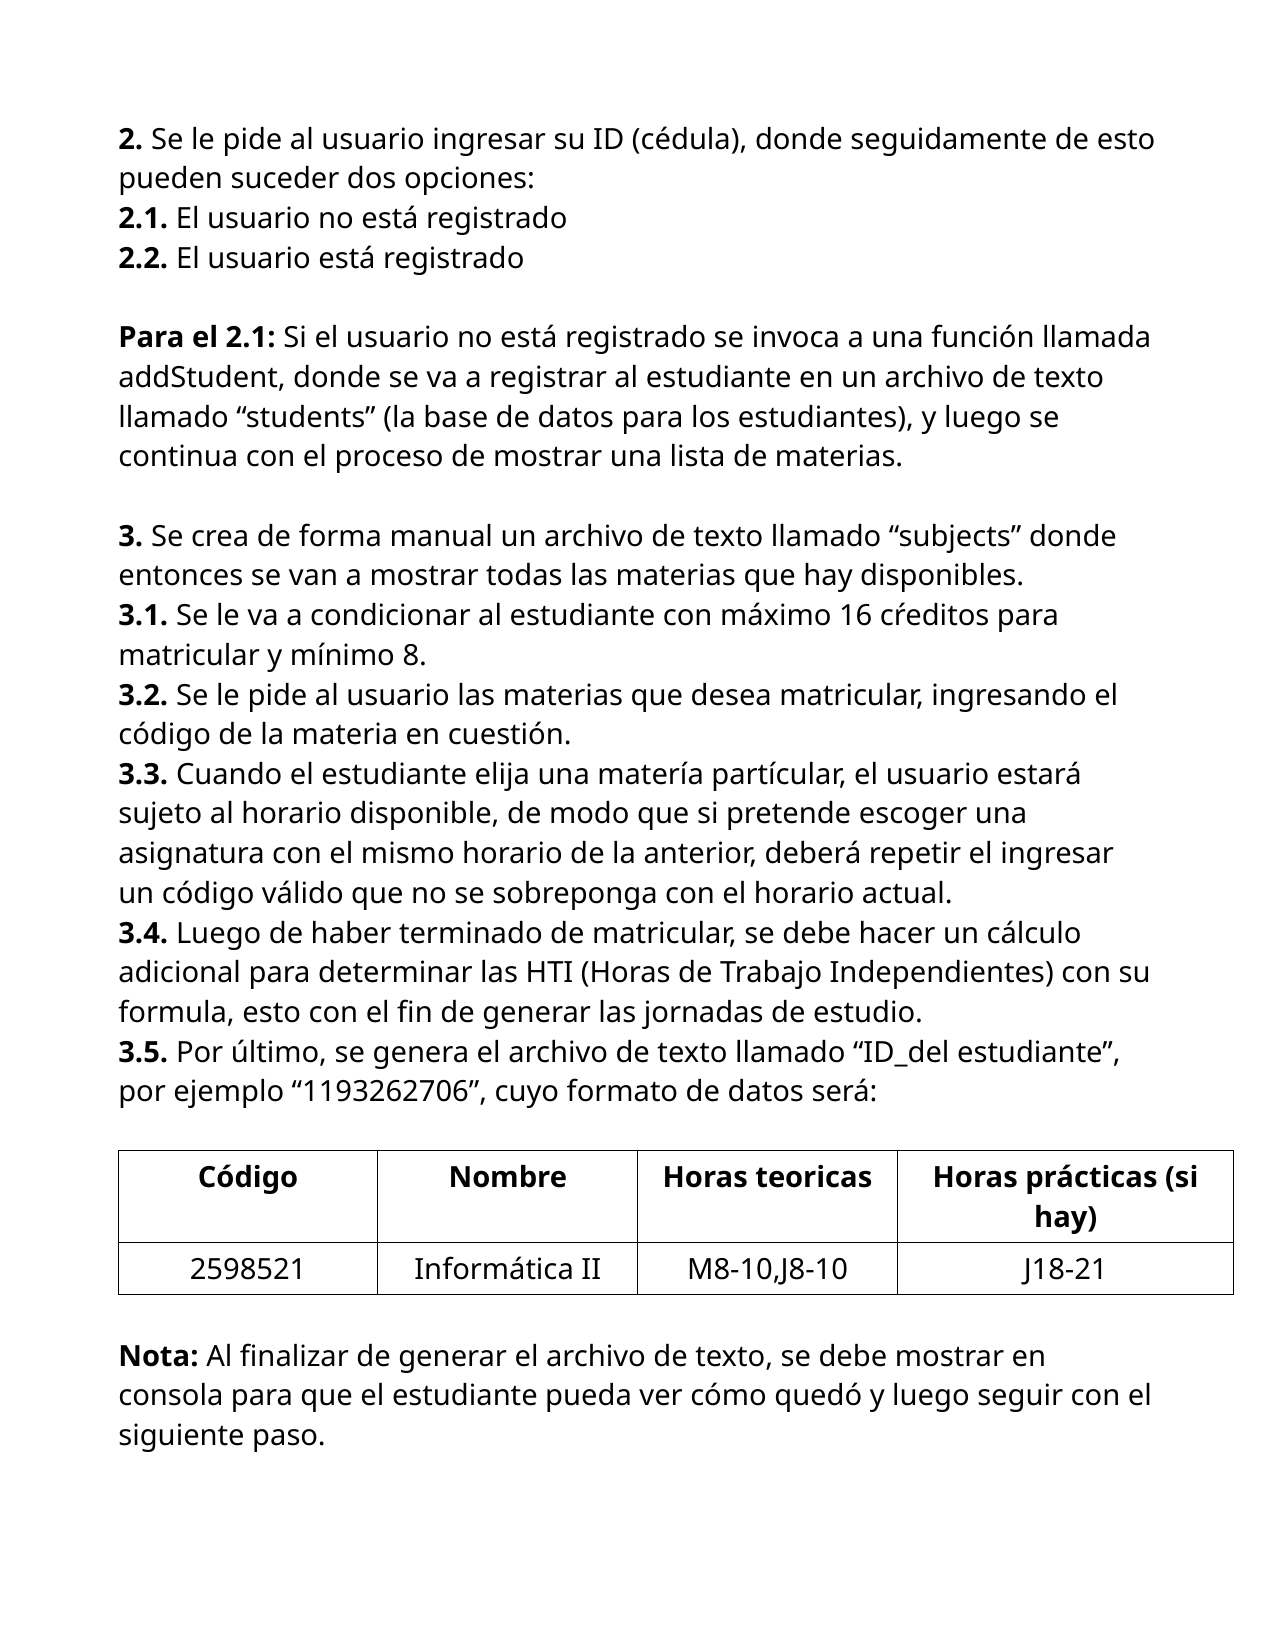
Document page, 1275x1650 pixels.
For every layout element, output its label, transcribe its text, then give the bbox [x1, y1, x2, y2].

text 3.1. Se le va a condicionar al estudiante con máximo 16 cŕeditos para matricular y mínimo 8. [118, 594, 1157, 674]
table_cell 2598521 [119, 1243, 377, 1294]
table_header Nombre [378, 1151, 637, 1242]
table_cell M8-10,J8-10 [638, 1243, 897, 1294]
text 3.5. Por último, se genera el archivo de texto llamado “ID_del estudiante”, por ejemplo “1193262706”, cuyo formato de datos será: [118, 1031, 1157, 1150]
table_cell J18-21 [898, 1243, 1233, 1294]
text 3.2. Se le pide al usuario las materias que desea matricular, ingresando el código de la materia en cuestión. [118, 674, 1157, 753]
table_header Código [119, 1151, 377, 1242]
text Nota: Al finalizar de generar el archivo de texto, se debe mostrar en consola para que el estudiante pueda ver cómo quedó y luego seguir con el siguiente paso. [118, 1335, 1157, 1454]
table_header Horas teoricas [638, 1151, 897, 1242]
text Para el 2.1: Si el usuario no está registrado se invoca a una función llamada addStudent, donde se va a registrar al estudiante en un archivo de texto llamado “students” (la base de datos para los estudiantes), y luego se continua con el proceso de mostrar una lista de materias. [118, 317, 1157, 475]
text 2.2. El usuario está registrado [118, 237, 1157, 277]
text 3.3. Cuando el estudiante elija una matería partícular, el usuario estará sujeto al horario disponible, de modo que si pretende escoger una asignatura con el mismo horario de la anterior, deberá repetir el ingresar un código válido que no se sobreponga con el horario actual. [118, 753, 1157, 912]
text 2.1. El usuario no está registrado [118, 197, 1157, 237]
table_header Horas prácticas (si hay) [898, 1151, 1233, 1242]
text 3. Se crea de forma manual un archivo de texto llamado “subjects” donde entonces se van a mostrar todas las materias que hay disponibles. [118, 515, 1157, 594]
text 3.4. Luego de haber terminado de matricular, se debe hacer un cálculo adicional para determinar las HTI (Horas de Trabajo Independientes) con su formula, esto con el fin de generar las jornadas de estudio. [118, 912, 1157, 1031]
table_cell Informática II [378, 1243, 637, 1294]
text 2. Se le pide al usuario ingresar su ID (cédula), donde seguidamente de esto pueden suceder dos opciones: [118, 118, 1157, 197]
